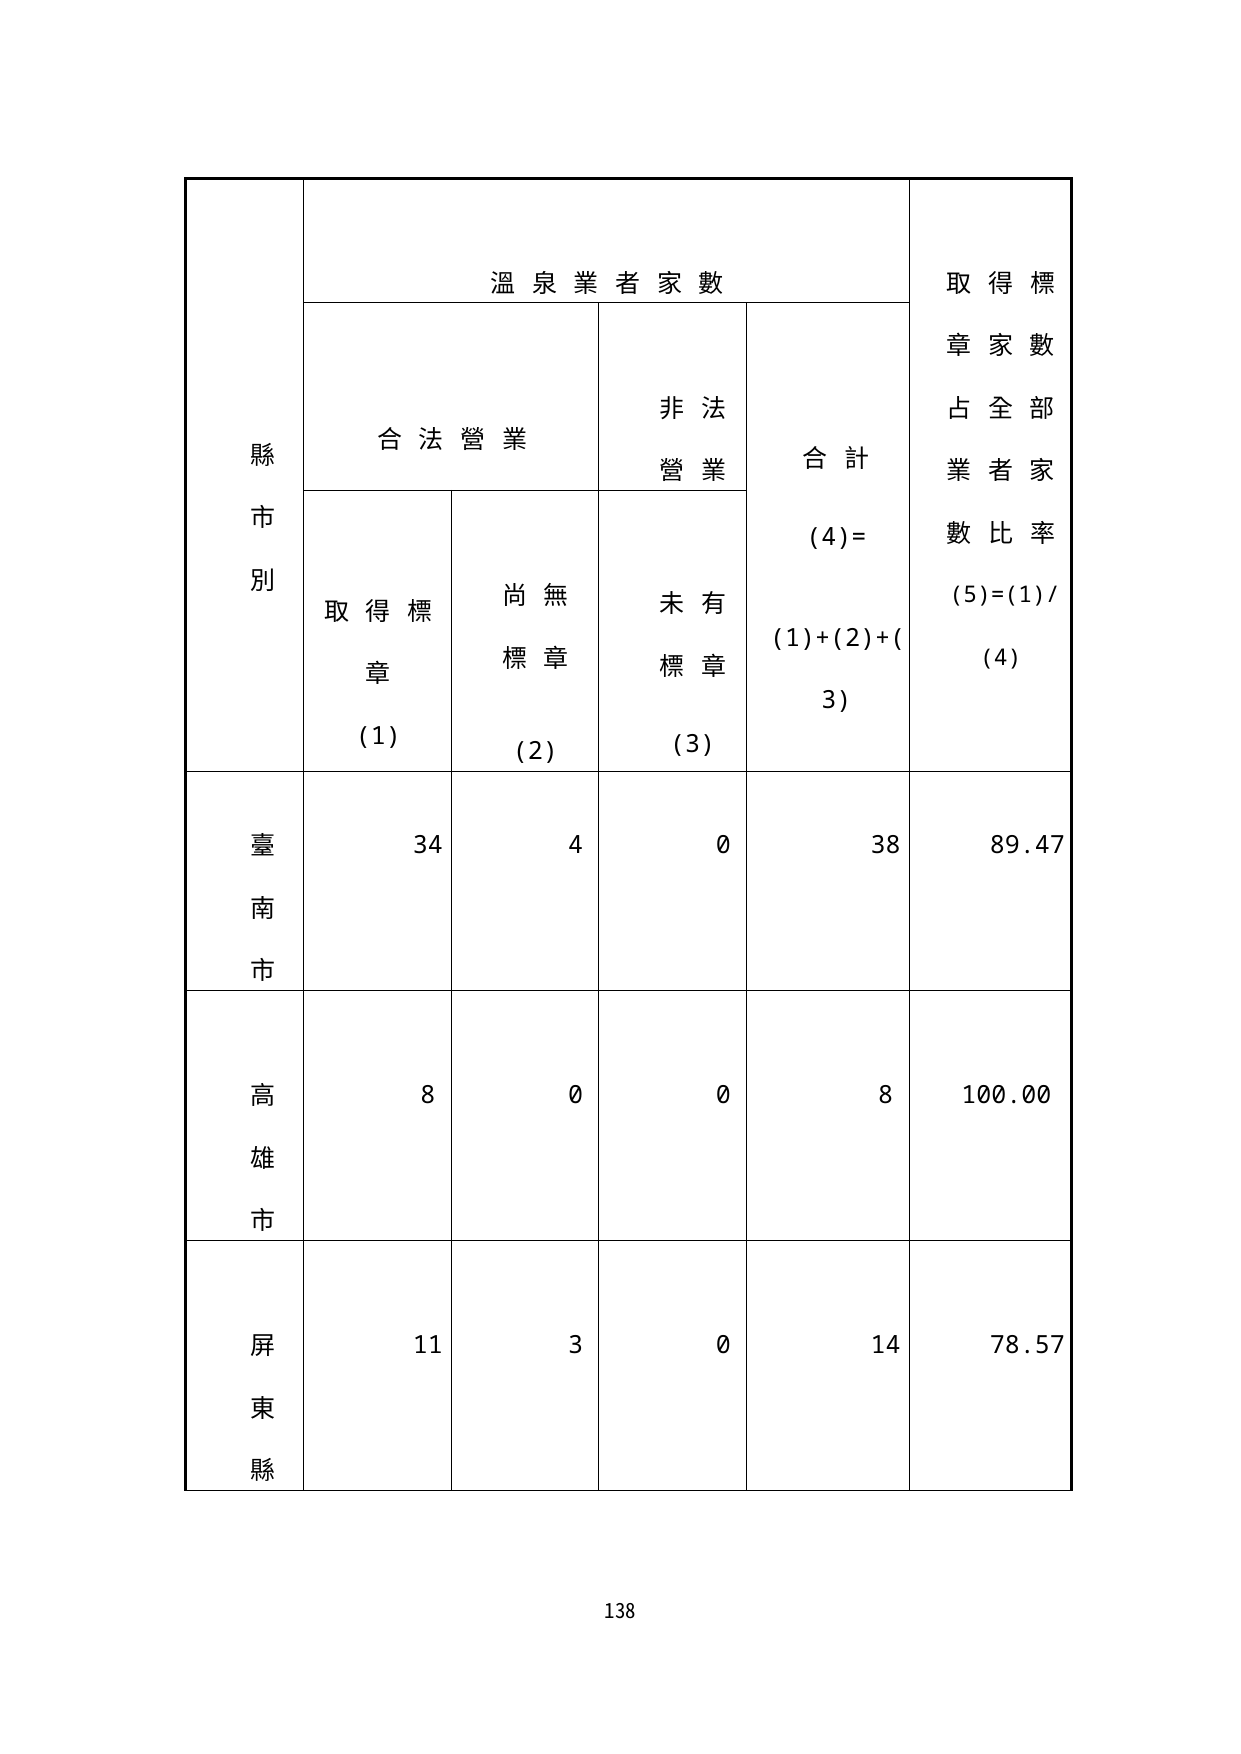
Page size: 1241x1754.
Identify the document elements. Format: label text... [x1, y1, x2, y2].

table_cell 8 [747, 991, 909, 1240]
table_cell 3 [452, 1241, 598, 1490]
table_cell 4 [452, 772, 598, 990]
table_cell 0 [452, 991, 598, 1240]
table_cell 高雄市 [187, 991, 303, 1240]
table_cell 0 [599, 1241, 746, 1490]
table_cell 取得標章 (1) [304, 491, 451, 771]
table_cell 38 [747, 772, 909, 990]
table_header 溫泉業者家數 [304, 180, 909, 302]
table_cell 屏東縣 [187, 1241, 303, 1490]
table_cell 8 [304, 991, 451, 1240]
table_cell 78.57 [910, 1241, 1070, 1490]
table_cell 臺南市 [187, 772, 303, 990]
table_header 縣市別 [187, 180, 303, 771]
table_cell 14 [747, 1241, 909, 1490]
table_cell 未有標章 (3) [599, 491, 746, 771]
table_cell 89.47 [910, 772, 1070, 990]
table_cell 34 [304, 772, 451, 990]
table_cell 0 [599, 991, 746, 1240]
table_cell 尚無標章 (2) [452, 491, 598, 771]
table_cell 11 [304, 1241, 451, 1490]
table_cell 100.00 [910, 991, 1070, 1240]
table_cell 合法營業 [304, 303, 598, 490]
table_header 取得標章家數占全部業者家數比率 (5)=(1)/(4) [910, 180, 1070, 771]
table_cell 非法營業 [599, 303, 746, 490]
table_cell 合計 (4)= (1)+(2)+(3) [747, 303, 909, 771]
table_cell 0 [599, 772, 746, 990]
